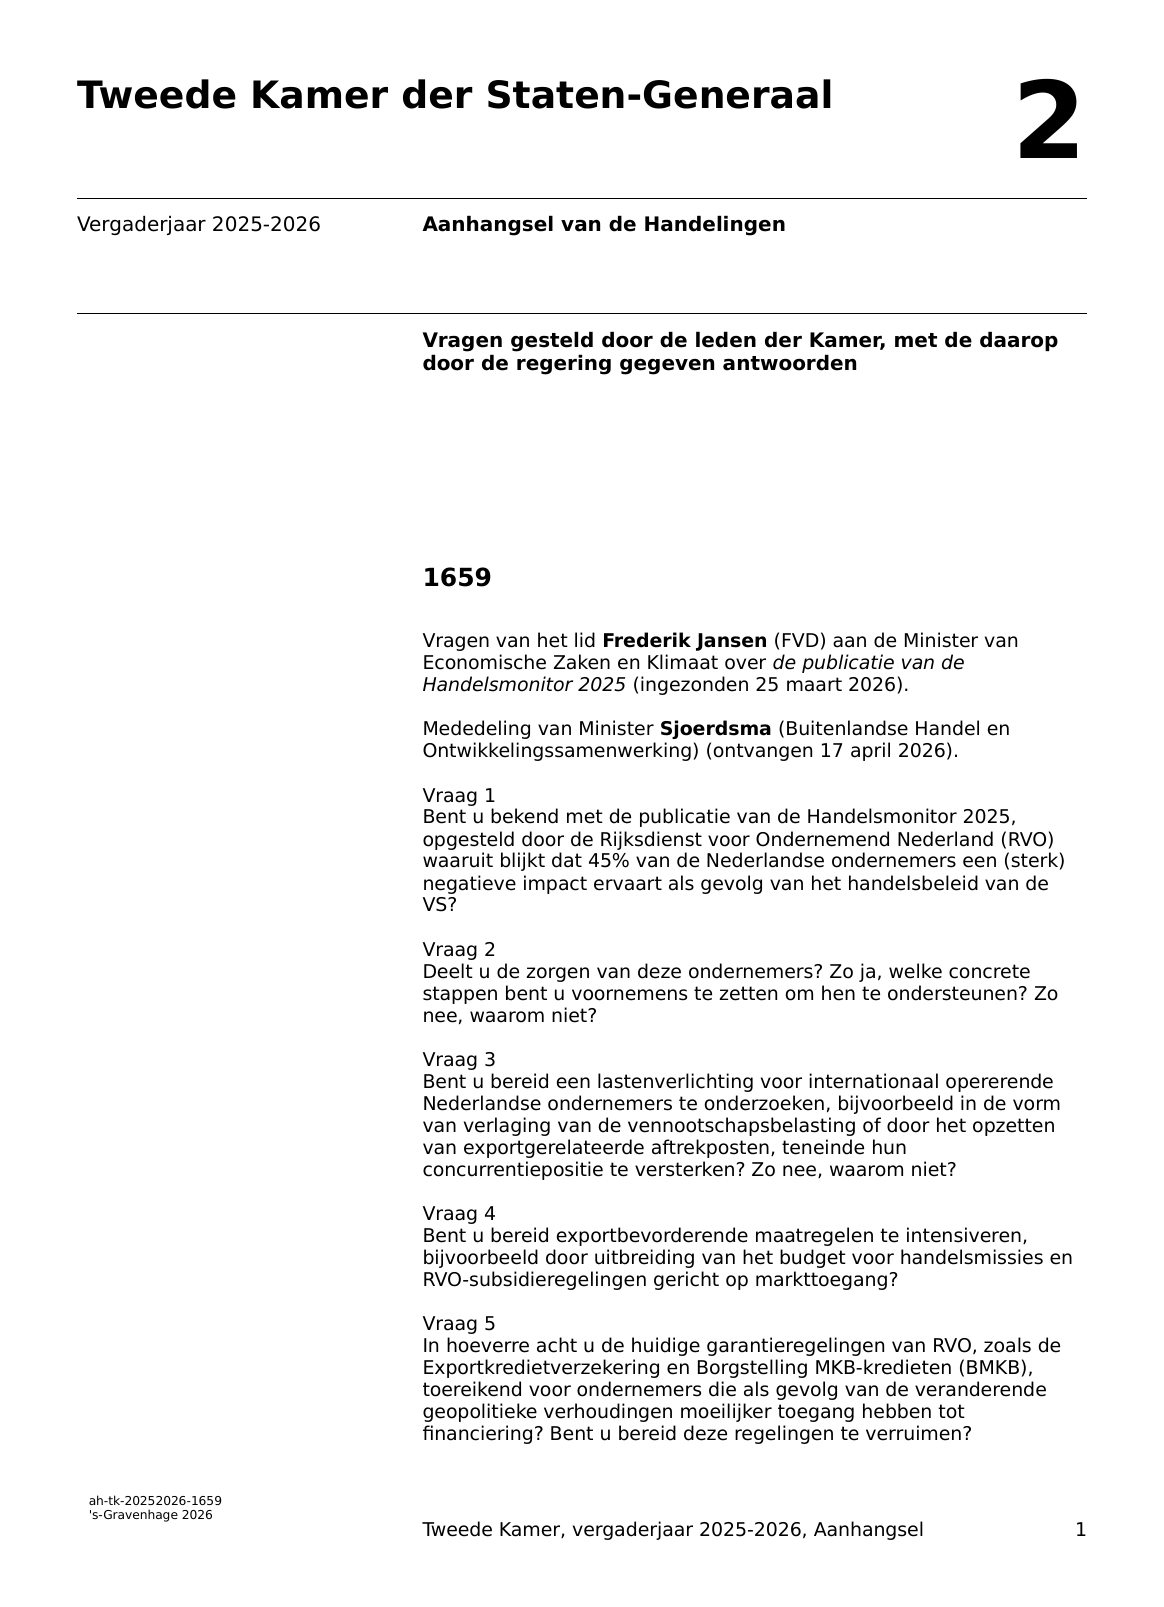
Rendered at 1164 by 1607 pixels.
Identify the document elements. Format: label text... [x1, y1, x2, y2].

table_header 2 [886, 59, 1087, 198]
text Vragen van het lid Frederik Jansen (FVD) aan de Minister van Economische Zaken en Klimaat over de publicatie van de Handelsmonitor 2025 (ingezonden 25 maart 2026). [422, 630, 1087, 696]
text Bent u bereid een lastenverlichting voor internationaal opererende Nederlandse ondernemers te onderzoeken, bijvoorbeeld in de vorm van verlaging van de vennootschapsbelasting of door het opzetten van exportgerelateerde aftrekposten, teneinde hun concurrentiepositie te versterken? Zo nee, waarom niet? [422, 1071, 1087, 1181]
text Vraag 4 [422, 1203, 1087, 1225]
text Bent u bekend met de publicatie van de Handelsmonitor 2025, opgesteld door de Rijksdienst voor Ondernemend Nederland (RVO) waaruit blijkt dat 45% van de Nederlandse ondernemers een (sterk) negatieve impact ervaart als gevolg van het handelsbeleid van de VS? [422, 806, 1087, 916]
text Vraag 5 [422, 1313, 1087, 1335]
table_cell [77, 314, 422, 375]
table_cell Aanhangsel van de Handelingen [422, 199, 1087, 313]
table_header Tweede Kamer der Staten-Generaal [77, 59, 886, 198]
text Bent u bereid exportbevorderende maatregelen te intensiveren, bijvoorbeeld door uitbreiding van het budget voor handelsmissies en RVO-subsidieregelingen gericht op markttoegang? [422, 1225, 1087, 1291]
table_cell Vergaderjaar 2025-2026 [77, 199, 422, 313]
text Vraag 2 [422, 938, 1087, 961]
text 1659 [422, 563, 1087, 592]
text ah-tk-20252026-1659 [88, 1494, 323, 1508]
table_cell Vragen gesteld door de leden der Kamer, met de daarop door de regering gegeven antwoorden [422, 314, 1087, 375]
text Deelt u de zorgen van deze ondernemers? Zo ja, welke concrete stappen bent u voornemens te zetten om hen te ondersteunen? Zo nee, waarom niet? [422, 961, 1087, 1026]
text Vraag 1 [422, 784, 1087, 806]
text Vraag 3 [422, 1049, 1087, 1071]
text 's-Gravenhage 2026 [88, 1508, 323, 1522]
text Mededeling van Minister Sjoerdsma (Buitenlandse Handel en Ontwikkelingssamenwerking) (ontvangen 17 april 2026). [422, 718, 1087, 762]
text In hoeverre acht u de huidige garantieregelingen van RVO, zoals de Exportkredietverzekering en Borgstelling MKB-kredieten (BMKB), toereikend voor ondernemers die als gevolg van de veranderende geopolitieke verhoudingen moeilijker toegang hebben tot financiering? Bent u bereid deze regelingen te verruimen? [422, 1335, 1087, 1445]
